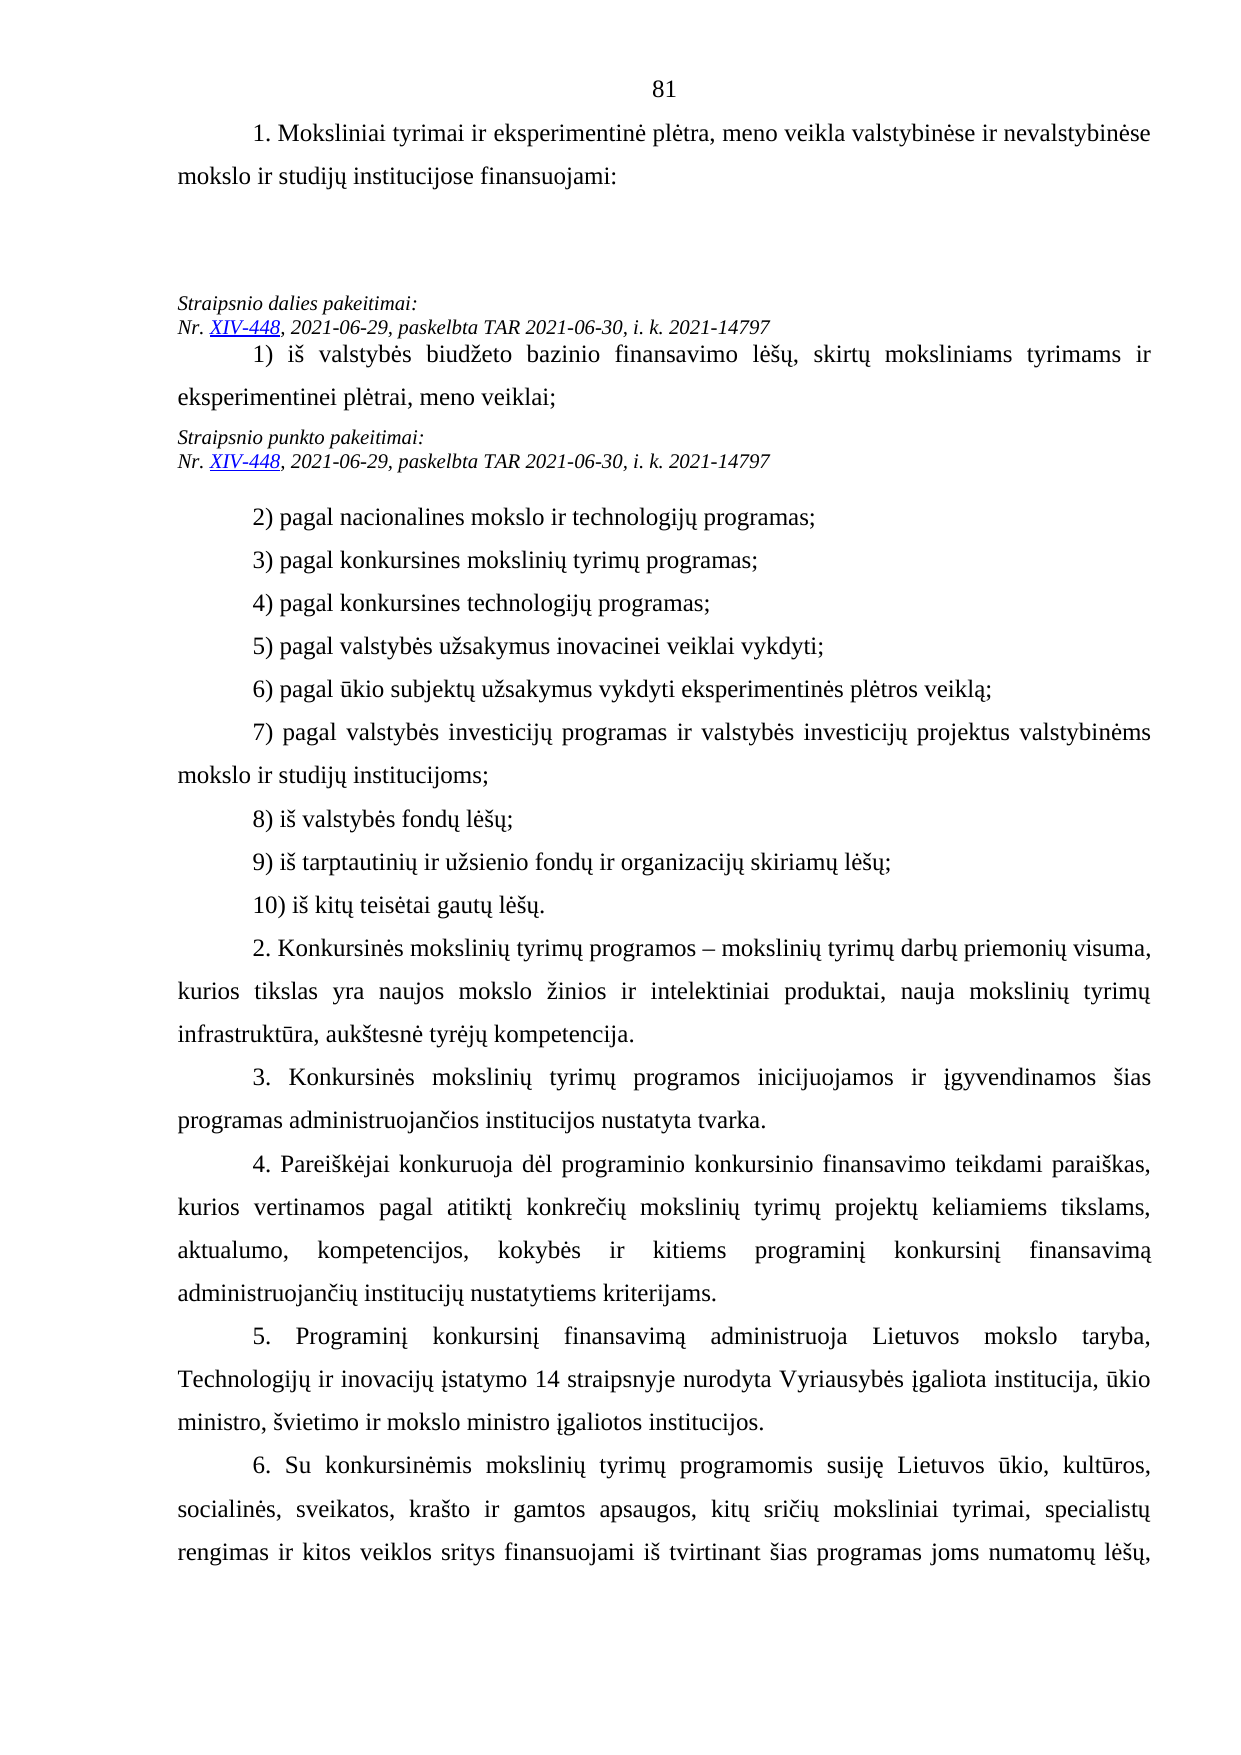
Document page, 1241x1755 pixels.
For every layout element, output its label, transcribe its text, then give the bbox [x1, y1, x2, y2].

text 6. Su konkursinėmis mokslinių tyrimų programomis susiję Lietuvos ūkio, kultūros, socialinės, sveikatos, krašto ir gamtos apsaugos, kitų sričių moksliniai tyrimai, specialistų rengimas ir kitos veiklos sritys finansuojami iš tvirtinant šias programas joms numatomų lėšų, [177, 1451, 1152, 1566]
text 5. Programinį konkursinį finansavimą administruoja Lietuvos mokslo taryba, Technologijų ir inovacijų įstatymo 14 straipsnyje nurodyta Vyriausybės įgaliota institucija, ūkio ministro, švietimo ir mokslo ministro įgaliotos institucijos. [177, 1321, 1152, 1436]
text 6) pagal ūkio subjektų užsakymus vykdyti eksperimentinės plėtros veiklą; [177, 674, 1152, 703]
text 8) iš valstybės fondų lėšų; [177, 804, 1152, 832]
text 10) iš kitų teisėtai gautų lėšų. [177, 890, 1152, 919]
text 3. Konkursinės mokslinių tyrimų programos inicijuojamos ir įgyvendinamos šias programas administruojančios institucijos nustatyta tvarka. [177, 1062, 1152, 1134]
text Nr. XIV-448, 2021-06-29, paskelbta TAR 2021-06-30, i. k. 2021-14797 [177, 449, 1152, 473]
text 4) pagal konkursines technologijų programas; [177, 588, 1152, 617]
text 2. Konkursinės mokslinių tyrimų programos – mokslinių tyrimų darbų priemonių visuma, kurios tikslas yra naujos mokslo žinios ir intelektiniai produktai, nauja mokslinių tyrimų infrastruktūra, aukštesnė tyrėjų kompetencija. [177, 933, 1152, 1048]
text 1) iš valstybės biudžeto bazinio finansavimo lėšų, skirtų moksliniams tyrimams ir eksperimentinei plėtrai, meno veiklai; [177, 339, 1152, 411]
text 9) iš tarptautinių ir užsienio fondų ir organizacijų skiriamų lėšų; [177, 847, 1152, 876]
text Nr. XIV-448, 2021-06-29, paskelbta TAR 2021-06-30, i. k. 2021-14797 [177, 315, 1152, 339]
text 3) pagal konkursines mokslinių tyrimų programas; [177, 545, 1152, 574]
text Straipsnio dalies pakeitimai: [177, 291, 1152, 315]
text 7) pagal valstybės investicijų programas ir valstybės investicijų projektus valstybinėms mokslo ir studijų institucijoms; [177, 717, 1152, 789]
text Straipsnio punkto pakeitimai: [177, 425, 1152, 449]
text 5) pagal valstybės užsakymus inovacinei veiklai vykdyti; [177, 631, 1152, 660]
text 2) pagal nacionalines mokslo ir technologijų programas; [177, 502, 1152, 531]
text 1. Moksliniai tyrimai ir eksperimentinė plėtra, meno veikla valstybinėse ir nevalstybinėse mokslo ir studijų institucijose finansuojami: [177, 118, 1152, 190]
text 4. Pareiškėjai konkuruoja dėl programinio konkursinio finansavimo teikdami paraiškas, kurios vertinamos pagal atitiktį konkrečių mokslinių tyrimų projektų keliamiems tikslams, aktualumo, kompetencijos, kokybės ir kitiems programinį konkursinį finansavimą administruojančių institucijų nustatytiems kriterijams. [177, 1149, 1152, 1307]
